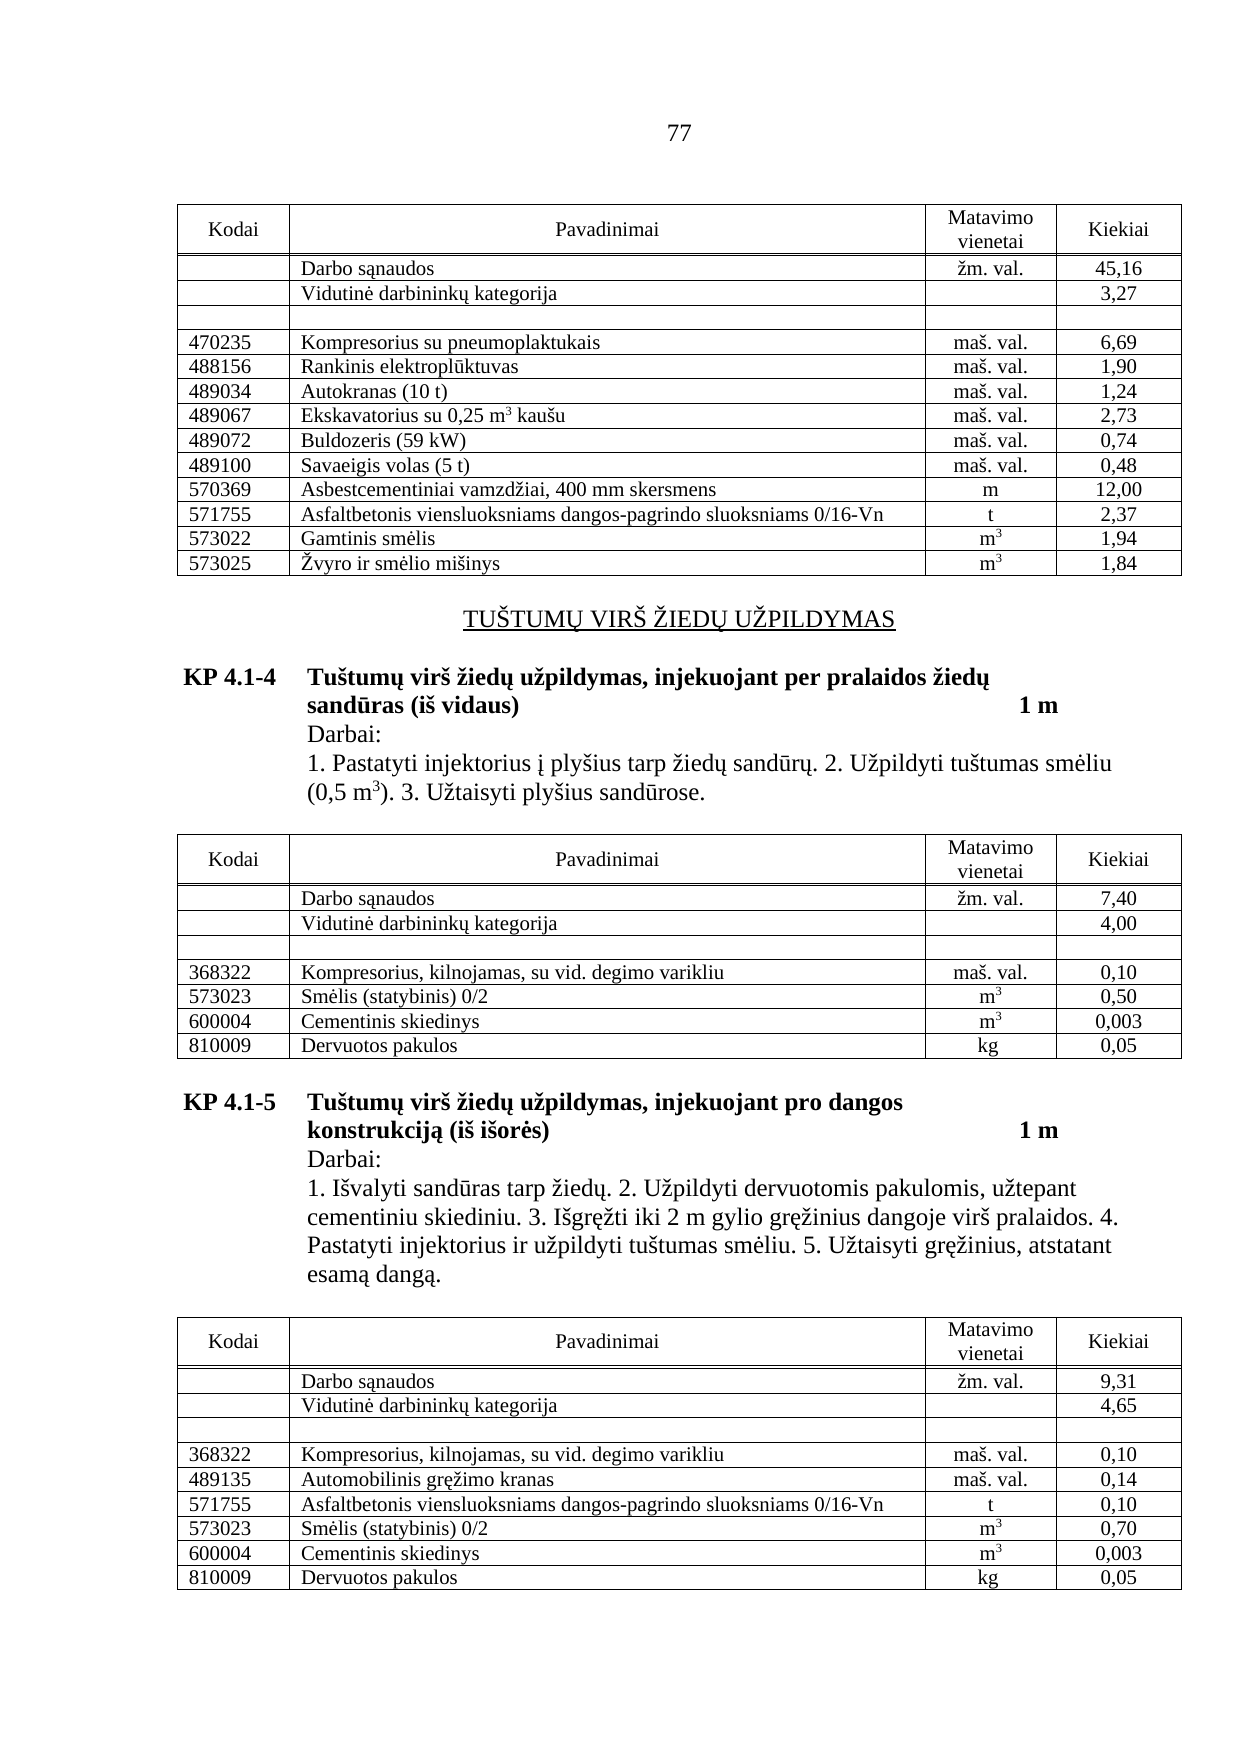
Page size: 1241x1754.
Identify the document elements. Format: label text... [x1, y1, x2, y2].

table_cell 573022 [178, 527, 289, 550]
table_header Kodai [178, 205, 289, 253]
table_cell [178, 256, 289, 280]
table_cell 368322 [178, 960, 289, 984]
text TUŠTUMŲ VIRŠ ŽIEDŲ UŽPILDYMAS [177, 604, 1181, 633]
table_cell 0,10 [1057, 1443, 1181, 1466]
table_cell 571755 [178, 502, 289, 526]
table_cell [926, 911, 1056, 934]
table_cell t [926, 1492, 1056, 1516]
table_cell [926, 306, 1056, 329]
table_header Kiekiai [1057, 205, 1181, 253]
table_cell 0,74 [1057, 429, 1181, 452]
table_cell Vidutinė darbininkų kategorija [290, 911, 925, 934]
table_cell [178, 306, 289, 329]
table_cell Smėlis (statybinis) 0/2 [290, 985, 925, 1008]
table_cell m3 [926, 1517, 1056, 1540]
table_cell [178, 936, 289, 959]
table_cell Kompresorius su pneumoplaktukais [290, 330, 925, 354]
table_cell Vidutinė darbininkų kategorija [290, 281, 925, 304]
table_cell žm. val. [926, 1369, 1056, 1393]
table_cell m3 [926, 1009, 1056, 1033]
table_header Matavimo vienetai [926, 835, 1056, 883]
table_cell 0,70 [1057, 1517, 1181, 1540]
table_cell [290, 936, 925, 959]
table_cell Gamtinis smėlis [290, 527, 925, 550]
table_cell 4,00 [1057, 911, 1181, 934]
table_cell maš. val. [926, 1468, 1056, 1491]
table_cell maš. val. [926, 453, 1056, 477]
table_cell 0,14 [1057, 1468, 1181, 1491]
table_cell 810009 [178, 1034, 289, 1057]
table_cell maš. val. [926, 330, 1056, 354]
table_cell m3 [926, 1541, 1056, 1565]
table_cell 810009 [178, 1566, 289, 1589]
table_cell Darbo sąnaudos [290, 886, 925, 910]
table_cell [290, 1418, 925, 1442]
table_cell Kompresorius, kilnojamas, su vid. degimo varikliu [290, 960, 925, 984]
table_cell [926, 1394, 1056, 1417]
table_cell Asfaltbetonis viensluoksniams dangos-pagrindo sluoksniams 0/16-Vn [290, 1492, 925, 1516]
table_header 1 m [1013, 662, 1181, 719]
table_cell [926, 936, 1056, 959]
table_cell 2,37 [1057, 502, 1181, 526]
table_header Pavadinimai [290, 835, 925, 883]
table_cell [178, 1418, 289, 1442]
table_cell 470235 [178, 330, 289, 354]
table_cell Buldozeris (59 kW) [290, 429, 925, 452]
table_cell 2,73 [1057, 404, 1181, 427]
table_header Matavimo vienetai [926, 1318, 1056, 1365]
table_header Kiekiai [1057, 835, 1181, 883]
table_cell m [926, 478, 1056, 501]
table_cell 489135 [178, 1468, 289, 1491]
table_cell m3 [926, 527, 1056, 550]
table_cell 571755 [178, 1492, 289, 1516]
table_cell maš. val. [926, 379, 1056, 403]
table_cell 0,10 [1057, 1492, 1181, 1516]
table_cell 600004 [178, 1009, 289, 1033]
table_cell kg [926, 1034, 1056, 1057]
table_cell Darbai: 1. Pastatyti injektorius į plyšius tarp žiedų sandūrų. 2. Užpildyti tuštumas smėliu (0,5 m3). 3. Užtaisyti plyšius sandūrose. [301, 719, 1181, 805]
table_cell [926, 281, 1056, 304]
table_header Matavimo vienetai [926, 205, 1056, 253]
table_cell 9,31 [1057, 1369, 1181, 1393]
table_cell Darbo sąnaudos [290, 256, 925, 280]
table_cell 3,27 [1057, 281, 1181, 304]
table_cell 45,16 [1057, 256, 1181, 280]
table_cell 0,48 [1057, 453, 1181, 477]
table_cell 1,24 [1057, 379, 1181, 403]
table_cell 489067 [178, 404, 289, 427]
table_cell 1,94 [1057, 527, 1181, 550]
table_cell [926, 1418, 1056, 1442]
table_cell kg [926, 1566, 1056, 1589]
table_cell 368322 [178, 1443, 289, 1466]
table_header 1 m [1013, 1087, 1181, 1144]
table_cell 0,003 [1057, 1009, 1181, 1033]
table_cell 488156 [178, 355, 289, 378]
table_cell 12,00 [1057, 478, 1181, 501]
table_cell t [926, 502, 1056, 526]
table_cell Cementinis skiedinys [290, 1009, 925, 1033]
table_cell 4,65 [1057, 1394, 1181, 1417]
table_cell [177, 1144, 301, 1288]
table_cell Darbai: 1. Išvalyti sandūras tarp žiedų. 2. Užpildyti dervuotomis pakulomis, užtepant cementiniu skiediniu. 3. Išgręžti iki 2 m gylio gręžinius dangoje virš pralaidos. 4. Pastatyti injektorius ir užpildyti tuštumas smėliu. 5. Užtaisyti gręžinius, atstatant esamą dangą. [301, 1144, 1181, 1288]
table_header KP 4.1-4 [177, 662, 301, 719]
table_cell 7,40 [1057, 886, 1181, 910]
table_cell Smėlis (statybinis) 0/2 [290, 1517, 925, 1540]
table_cell [178, 1369, 289, 1393]
table_cell [178, 911, 289, 934]
table_cell m3 [926, 985, 1056, 1008]
table_cell m3 [926, 551, 1056, 575]
table_cell Savaeigis volas (5 t) [290, 453, 925, 477]
table_header KP 4.1-5 [177, 1087, 301, 1144]
table_cell 489072 [178, 429, 289, 452]
table_cell 570369 [178, 478, 289, 501]
table_cell 1,84 [1057, 551, 1181, 575]
table_header Pavadinimai [290, 205, 925, 253]
table_cell maš. val. [926, 404, 1056, 427]
table_cell 489100 [178, 453, 289, 477]
table_cell Kompresorius, kilnojamas, su vid. degimo varikliu [290, 1443, 925, 1466]
table_cell [1057, 306, 1181, 329]
table_cell [178, 886, 289, 910]
table_cell Autokranas (10 t) [290, 379, 925, 403]
table_cell Dervuotos pakulos [290, 1566, 925, 1589]
table_cell 573023 [178, 985, 289, 1008]
table_cell žm. val. [926, 886, 1056, 910]
table_cell Žvyro ir smėlio mišinys [290, 551, 925, 575]
table_cell [178, 281, 289, 304]
table_cell Dervuotos pakulos [290, 1034, 925, 1057]
table_header Kodai [178, 1318, 289, 1365]
table_header Kodai [178, 835, 289, 883]
table_cell [178, 1394, 289, 1417]
table_cell Vidutinė darbininkų kategorija [290, 1394, 925, 1417]
table_cell 0,003 [1057, 1541, 1181, 1565]
table_cell maš. val. [926, 355, 1056, 378]
table_cell 1,90 [1057, 355, 1181, 378]
table_cell Cementinis skiedinys [290, 1541, 925, 1565]
table_cell 600004 [178, 1541, 289, 1565]
table_cell 0,50 [1057, 985, 1181, 1008]
table_cell 573023 [178, 1517, 289, 1540]
table_cell [177, 719, 301, 805]
table_header Tuštumų virš žiedų užpildymas, injekuojant pro dangos konstrukciją (iš išorės) [301, 1087, 1013, 1144]
table_header Pavadinimai [290, 1318, 925, 1365]
table_cell [290, 306, 925, 329]
table_cell Ekskavatorius su 0,25 m3 kaušu [290, 404, 925, 427]
table_cell maš. val. [926, 429, 1056, 452]
table_cell 489034 [178, 379, 289, 403]
table_cell 573025 [178, 551, 289, 575]
table_cell 0,05 [1057, 1566, 1181, 1589]
table_header Tuštumų virš žiedų užpildymas, injekuojant per pralaidos žiedų sandūras (iš vidaus) [301, 662, 1013, 719]
table_cell 0,10 [1057, 960, 1181, 984]
table_cell [1057, 936, 1181, 959]
table_cell Rankinis elektroplūktuvas [290, 355, 925, 378]
table_cell Asbestcementiniai vamzdžiai, 400 mm skersmens [290, 478, 925, 501]
table_cell maš. val. [926, 1443, 1056, 1466]
table_cell [1057, 1418, 1181, 1442]
table_cell 0,05 [1057, 1034, 1181, 1057]
table_cell Darbo sąnaudos [290, 1369, 925, 1393]
table_cell Asfaltbetonis viensluoksniams dangos-pagrindo sluoksniams 0/16-Vn [290, 502, 925, 526]
table_header Kiekiai [1057, 1318, 1181, 1365]
table_cell Automobilinis gręžimo kranas [290, 1468, 925, 1491]
table_cell žm. val. [926, 256, 1056, 280]
table_cell 6,69 [1057, 330, 1181, 354]
table_cell maš. val. [926, 960, 1056, 984]
